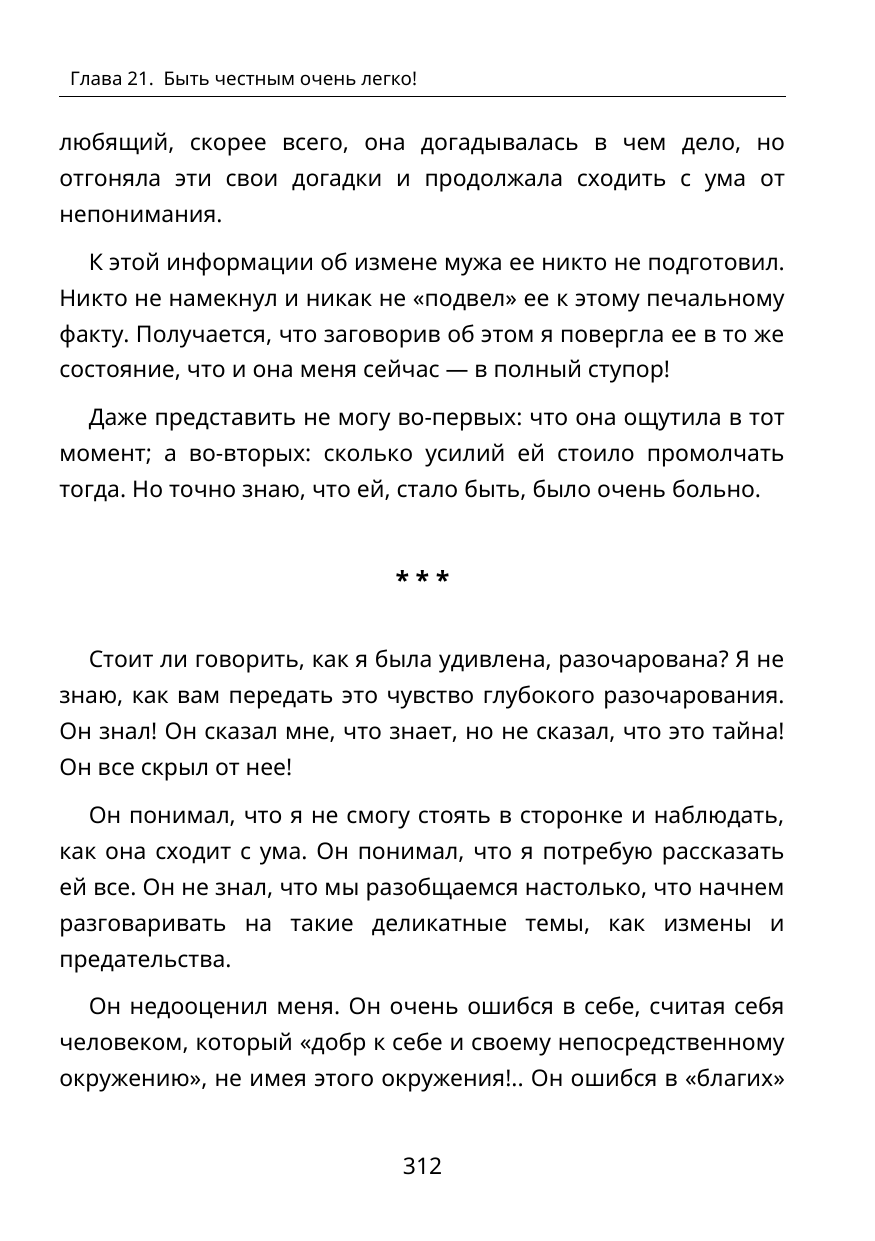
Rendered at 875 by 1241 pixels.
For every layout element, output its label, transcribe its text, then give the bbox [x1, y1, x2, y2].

text Он понимал, что я не смогу стоять в сторонке и наблюдать, как она сходит с ума. Он понимал, что я потребую рассказать ей все. Он не знал, что мы разобщаемся настолько, что начнем разговаривать на такие деликатные темы, как измены и предательства. [59, 799, 786, 974]
text любящий, скорее всего, она догадывалась в чем дело, но отгоняла эти свои догадки и продолжала сходить с ума от непонимания. [59, 126, 786, 229]
text Даже представить не могу во-первых: что она ощутила в тот момент; а во-вторых: сколько усилий ей стоило промолчать тогда. Но точно знаю, что ей, стало быть, было очень больно. [59, 401, 786, 504]
subtitle * * * [59, 562, 786, 596]
text Он недооценил меня. Он очень ошибся в себе, считая себя человеком, который «добр к себе и своему непосредственному окружению», не имея этого окружения!.. Он ошибся в «благих» [59, 990, 786, 1093]
text К этой информации об измене мужа ее никто не подготовил. Никто не намекнул и никак не «подвел» ее к этому печальному факту. Получается, что заговорив об этом я повергла ее в то же состояние, что и она меня сейчас — в полный ступор! [59, 246, 786, 385]
text Стоит ли говорить, как я была удивлена, разочарована? Я не знаю, как вам передать это чувство глубокого разочарования. Он знал! Он сказал мне, что знает, но не сказал, что это тайна! Он все скрыл от нее! [59, 643, 786, 782]
